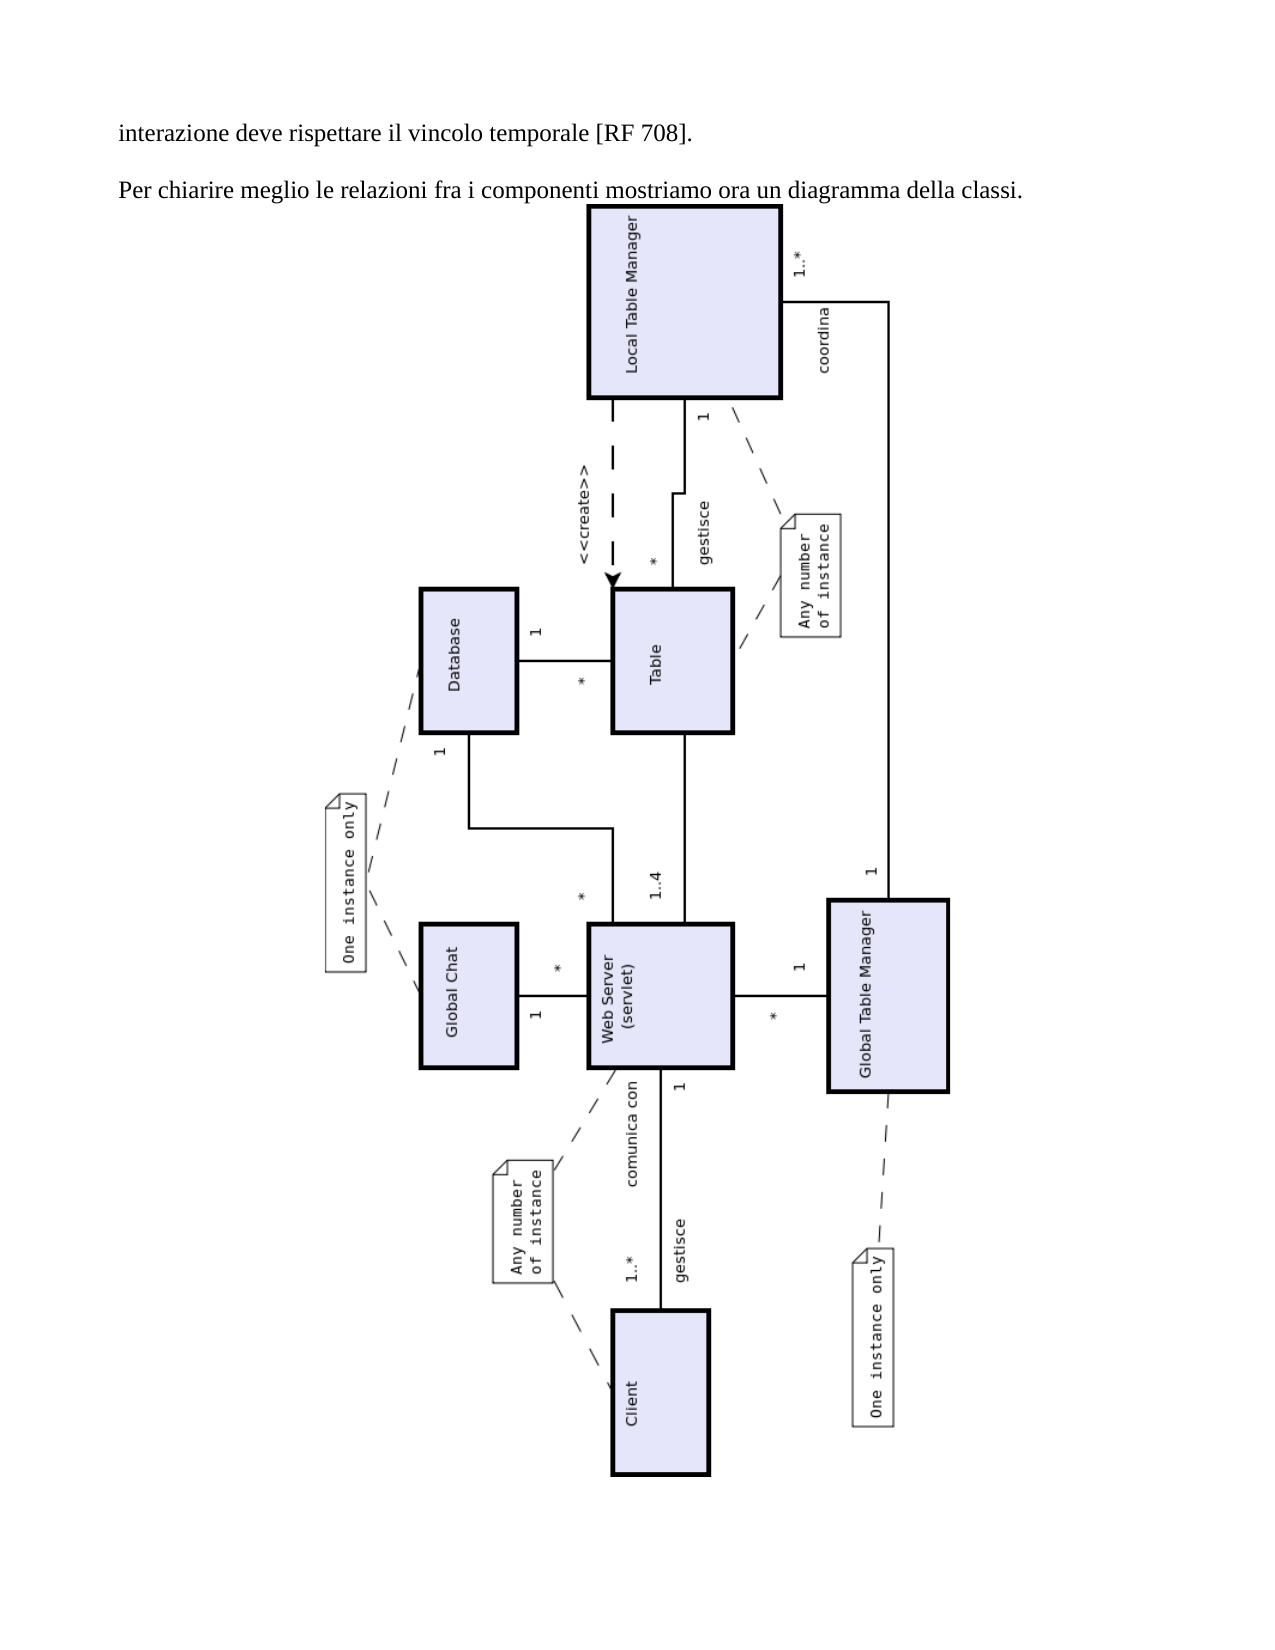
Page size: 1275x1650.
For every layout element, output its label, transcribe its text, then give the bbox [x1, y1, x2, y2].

picture [324, 204, 951, 1477]
text interazione deve rispettare il vincolo temporale [RF 708]. [118, 118, 1157, 147]
text Per chiarire meglio le relazioni fra i componenti mostriamo ora un diagramma della classi. [118, 176, 1157, 204]
